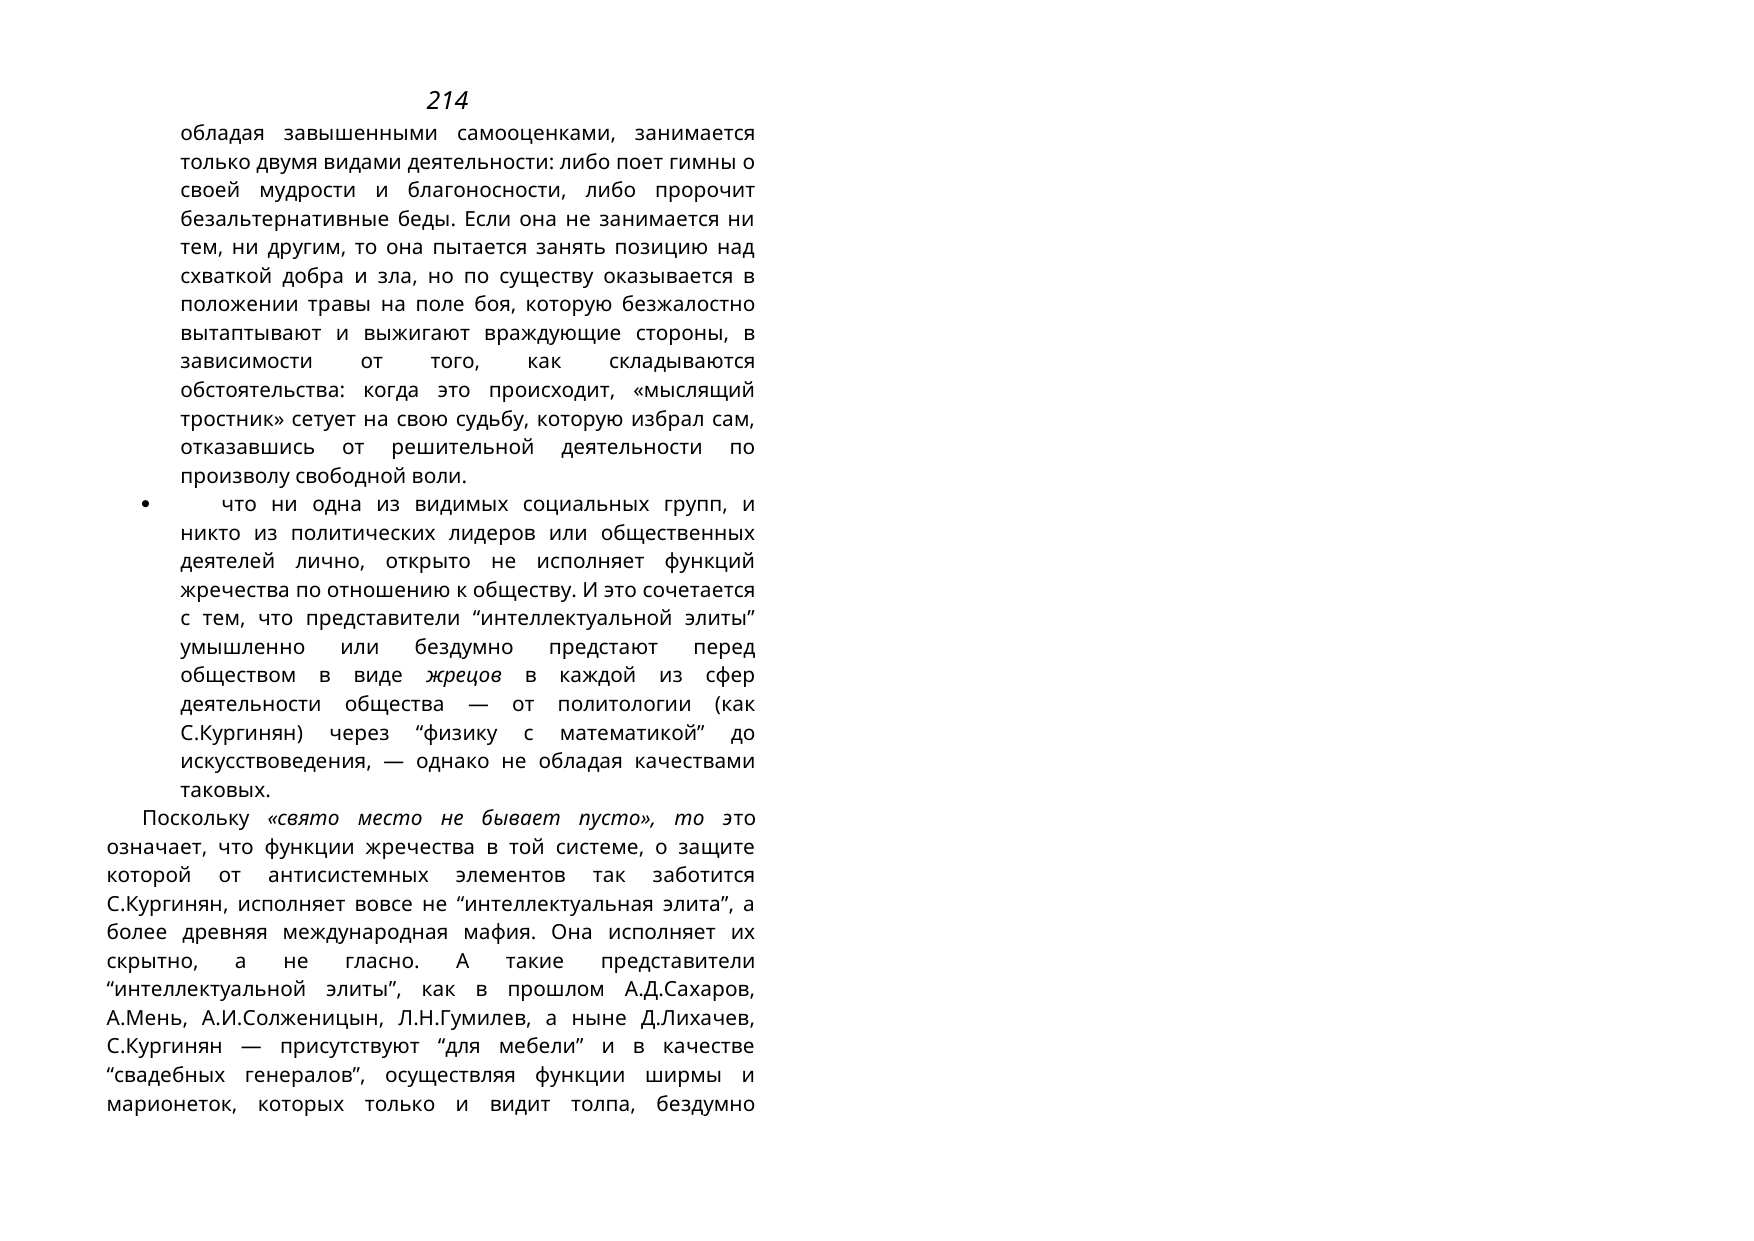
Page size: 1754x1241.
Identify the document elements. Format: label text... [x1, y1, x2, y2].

list что ни одна из видимых социальных групп, и никто из политических лидеров или общественных деятелей лично, открыто не исполняет функций жречества по отношению к обществу. И это сочетается с тем, что представители “интеллектуальной элиты” умышленно или бездумно предстают перед обществом в виде жрецов в каждой из сфер деятельности общества — от политологии (как С.Кургинян) через “физику с математикой” до искусствоведения, — однако не обладая качествами таковых. [106, 489, 756, 803]
list обладая завышенными самооценками, занимается только двумя видами деятельности: либо поет гимны о своей мудрости и благоносности, либо пророчит безальтернативные беды. Если она не занимается ни тем, ни другим, то она пытается занять позицию над схваткой добра и зла, но по существу оказывается в положении травы на поле боя, которую безжалостно вытаптывают и выжигают враждующие стороны, в зависимости от того, как складываются обстоятельства: когда это происходит, «мыслящий тростник» сетует на свою судьбу, которую избрал сам, отказавшись от решительной деятельности по произволу свободной воли. [106, 118, 756, 489]
text Поскольку «свято место не бывает пусто», то это означает, что функции жречества в той системе, о защите которой от антисистемных элементов так заботится С.Кургинян, исполняет вовсе не “интеллектуальная элита”, а более древняя международная мафия. Она исполняет их скрытно, а не гласно. А такие представители “интеллектуальной элиты”, как в прошлом А.Д.Сахаров, А.Мень, А.И.Солженицын, Л.Н.Гумилев, а ныне Д.Лихачев, С.Кургинян — присутствуют “для мебели” и в качестве “свадебных генералов”, осуществляя функции ширмы и марионеток, которых только и видит толпа, бездумно [106, 803, 756, 1117]
